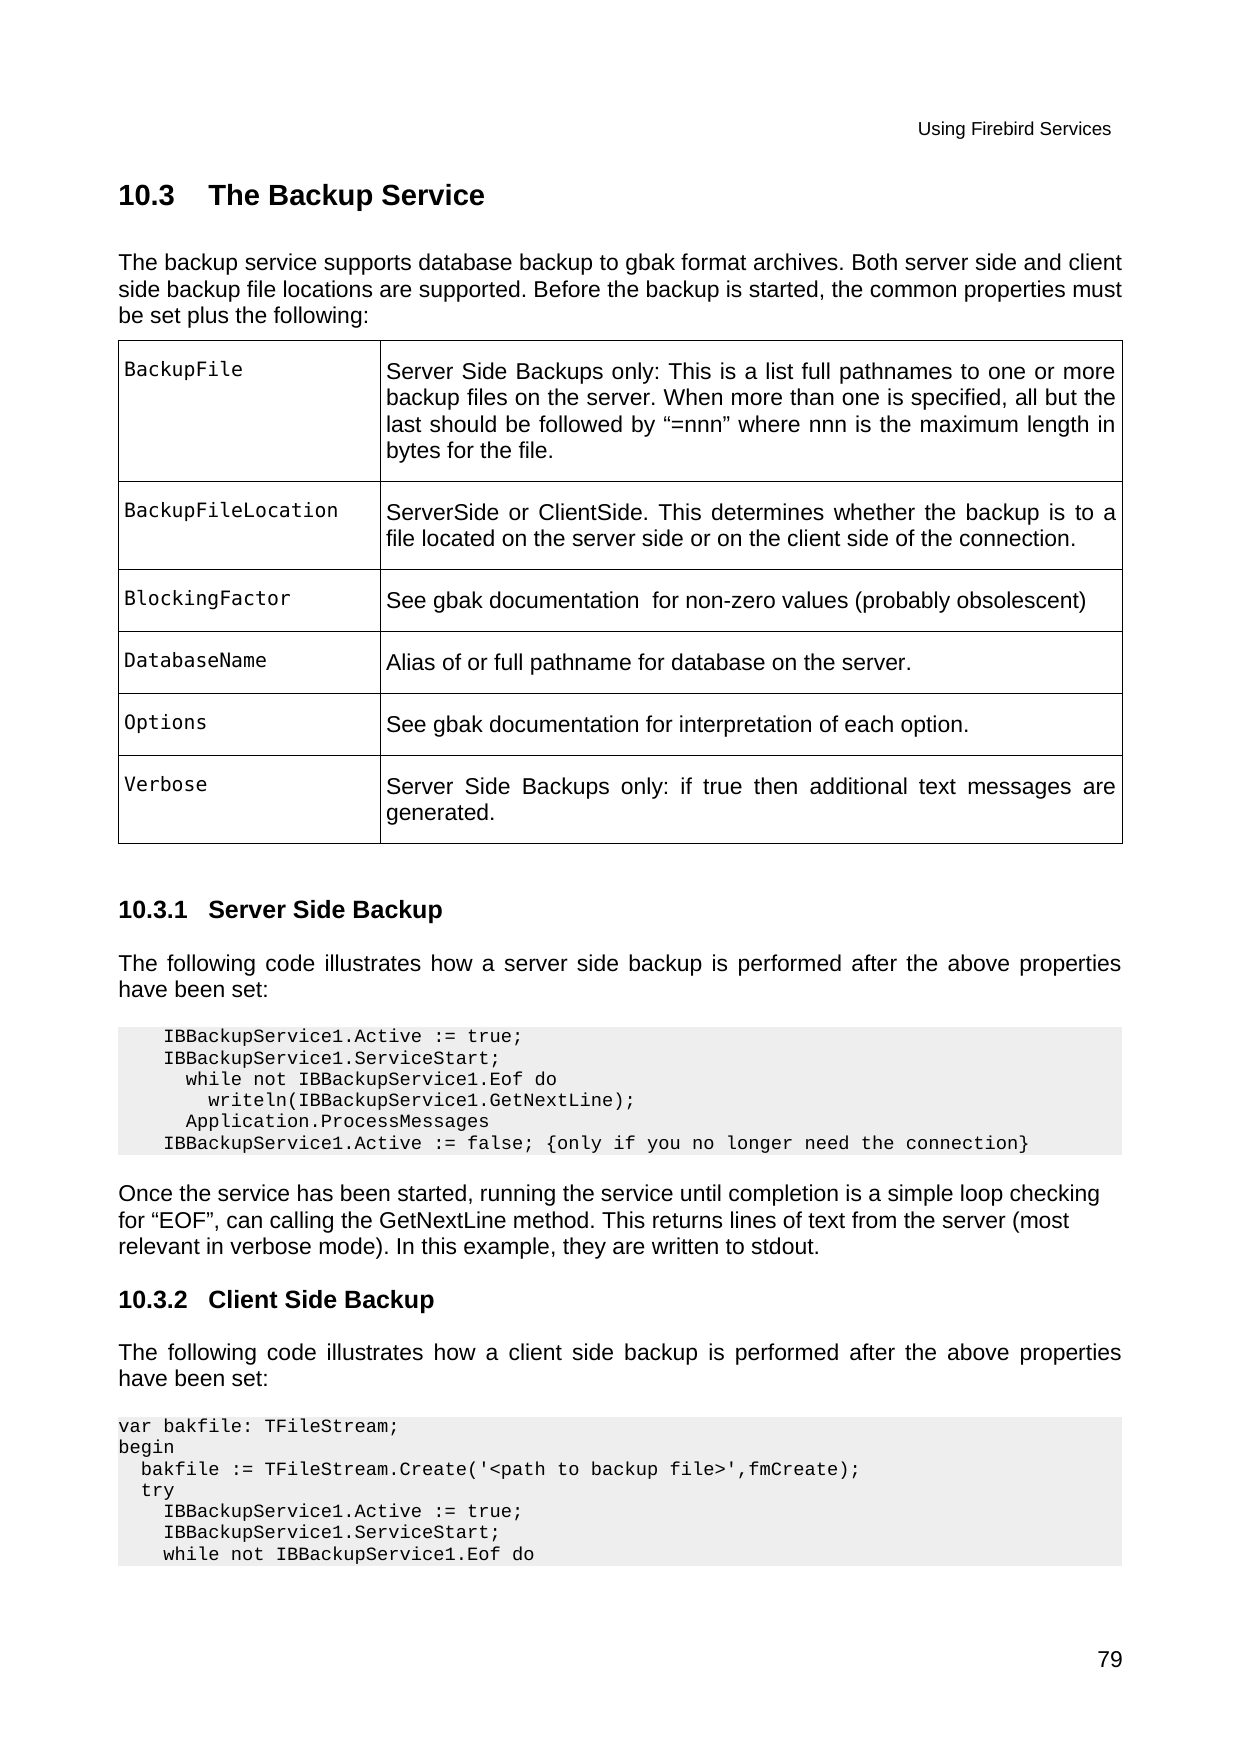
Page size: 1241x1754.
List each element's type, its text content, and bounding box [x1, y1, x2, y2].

text The following code illustrates how a server side backup is performed after the above properties have been set: [118, 949, 1122, 1002]
text IBBackupService1.ServiceStart; [118, 1048, 1122, 1070]
text IBBackupService1.Active := true; [118, 1027, 1122, 1048]
table_cell Alias of or full pathname for database on the server. [381, 632, 1122, 693]
subtitle Server Side Backup [118, 895, 1122, 924]
text bakfile := TFileStream.Create('<path to backup file>',fmCreate); [118, 1459, 1122, 1481]
text while not IBBackupService1.Eof do [118, 1544, 1122, 1566]
text The backup service supports database backup to gbak format archives. Both server side and client side backup file locations are supported. Before the backup is started, the common properties must be set plus the following: [118, 249, 1122, 328]
text while not IBBackupService1.Eof do [118, 1070, 1122, 1091]
text Application.ProcessMessages [118, 1112, 1122, 1133]
table_cell DatabaseName [119, 632, 380, 693]
text IBBackupService1.Active := false; {only if you no longer need the connection} [118, 1133, 1122, 1155]
table_header Server Side Backups only: This is a list full pathnames to one or more backup files on the server. When more than one is specified, all but the last should be followed by “=nnn” where nnn is the maximum length in bytes for the file. [381, 341, 1122, 481]
text try [118, 1481, 1122, 1502]
table_header BackupFile [119, 341, 380, 481]
text The following code illustrates how a client side backup is performed after the above properties have been set: [118, 1339, 1122, 1392]
subtitle The Backup Service [118, 178, 1122, 212]
table_cell See gbak documentation for non-zero values (probably obsolescent) [381, 570, 1122, 631]
text begin [118, 1438, 1122, 1459]
table_cell BlockingFactor [119, 570, 380, 631]
text IBBackupService1.ServiceStart; [118, 1523, 1122, 1544]
table_cell Verbose [119, 756, 380, 843]
text Once the service has been started, running the service until completion is a simple loop checking for “EOF”, can calling the GetNextLine method. This returns lines of text from the server (most relevant in verbose mode). In this example, they are written to stdout. [118, 1180, 1122, 1259]
table_cell See gbak documentation for interpretation of each option. [381, 694, 1122, 755]
table_cell Server Side Backups only: if true then additional text messages are generated. [381, 756, 1122, 843]
subtitle Client Side Backup [118, 1285, 1122, 1313]
text IBBackupService1.Active := true; [118, 1502, 1122, 1523]
table_cell Options [119, 694, 380, 755]
table_cell BackupFileLocation [119, 482, 380, 569]
text var bakfile: TFileStream; [118, 1417, 1122, 1438]
text writeln(IBBackupService1.GetNextLine); [118, 1091, 1122, 1112]
table_cell ServerSide or ClientSide. This determines whether the backup is to a file located on the server side or on the client side of the connection. [381, 482, 1122, 569]
